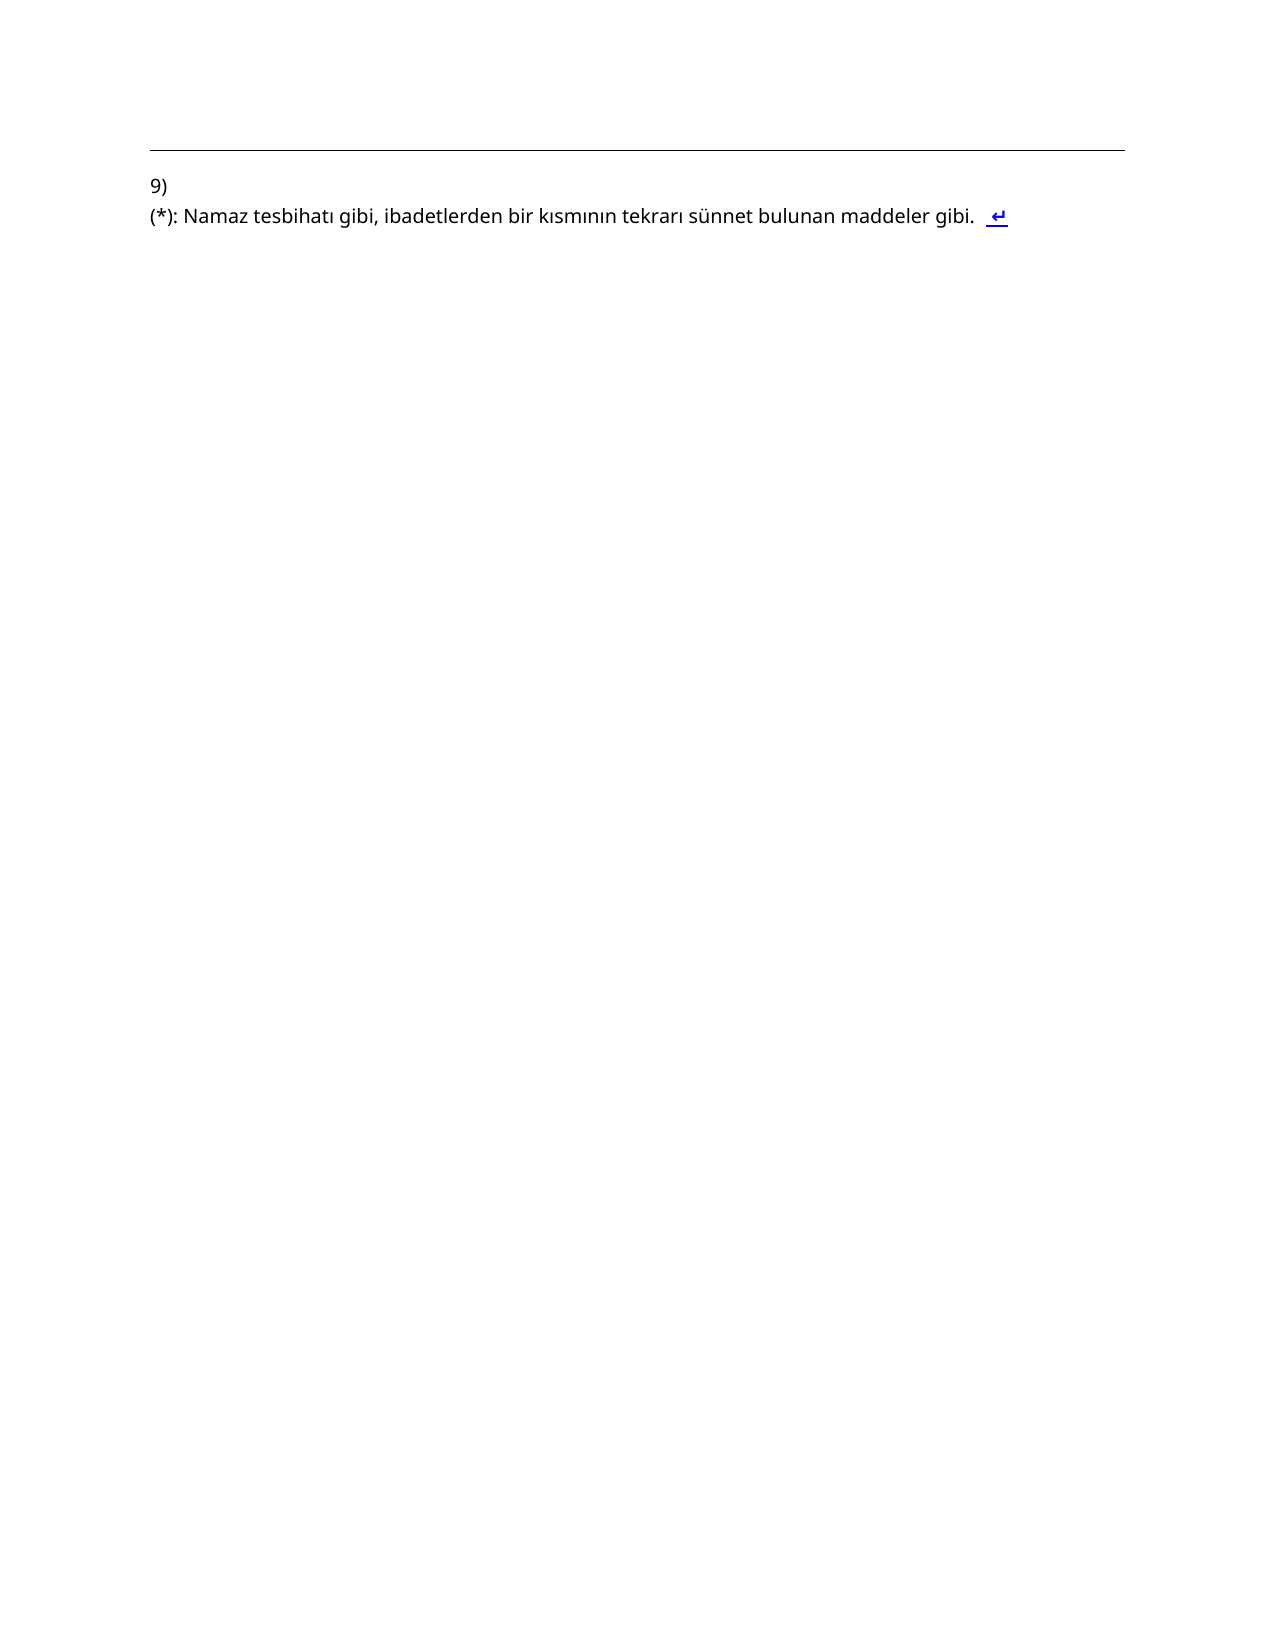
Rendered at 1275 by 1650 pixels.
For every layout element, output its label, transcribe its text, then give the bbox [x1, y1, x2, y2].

text (*): Namaz tesbihatı gibi, ibadetlerden bir kısmının tekrarı sünnet bulunan maddeler gibi. ↵ [150, 199, 1125, 229]
text 9) [150, 151, 1125, 199]
